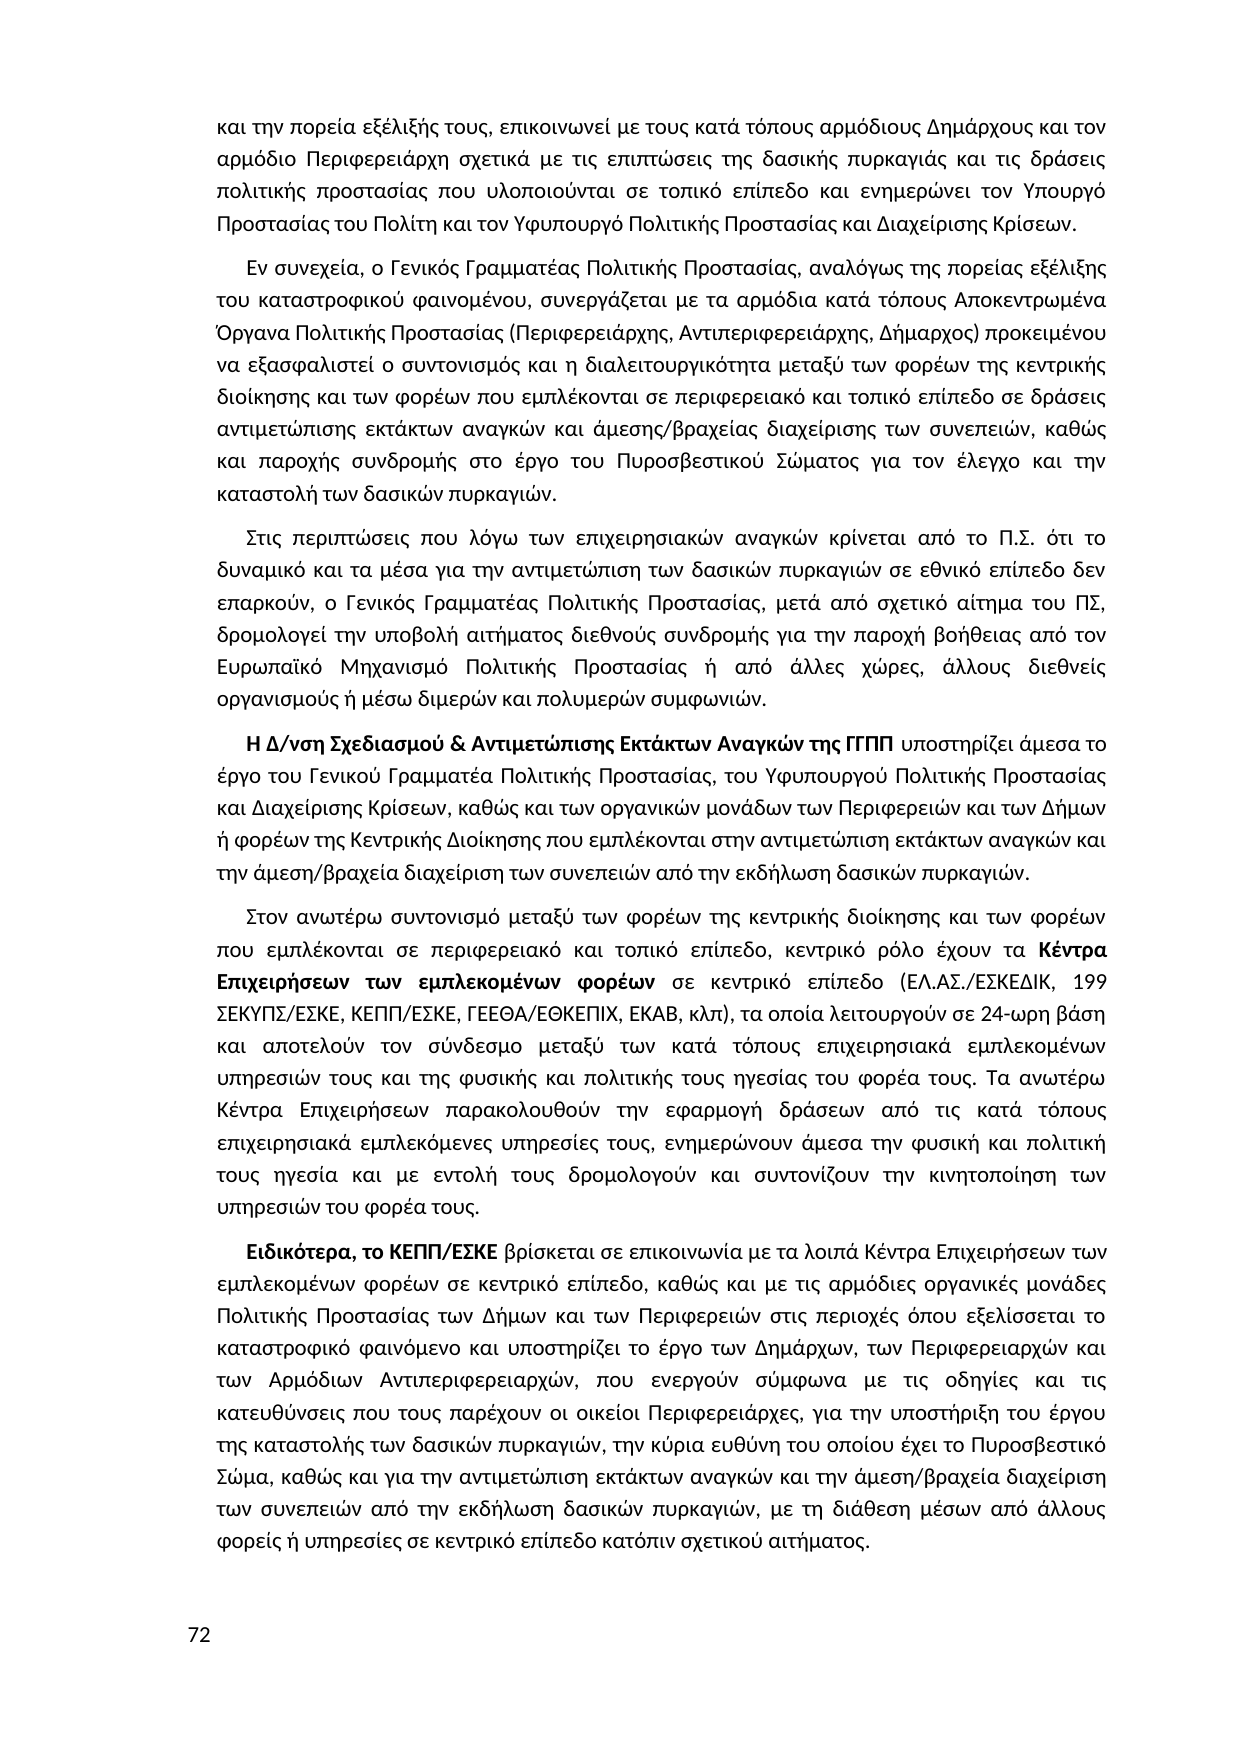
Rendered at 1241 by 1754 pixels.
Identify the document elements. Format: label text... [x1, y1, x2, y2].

text Στον ανωτέρω συντονισμό μεταξύ των φορέων της κεντρικής διοίκησης και των φορέων που εμπλέκονται σε περιφερειακό και τοπικό επίπεδο, κεντρικό ρόλο έχουν τα Κέντρα Επιχειρήσεων των εμπλεκομένων φορέων σε κεντρικό επίπεδο (ΕΛ.ΑΣ./ΕΣΚΕΔΙΚ, 199 ΣΕΚΥΠΣ/ΕΣΚΕ, ΚΕΠΠ/ΕΣΚΕ, ΓΕΕΘΑ/ΕΘΚΕΠΙΧ, ΕΚΑΒ, κλπ), τα οποία λειτουργούν σε 24-ωρη βάση και αποτελούν τον σύνδεσμο μεταξύ των κατά τόπους επιχειρησιακά εμπλεκομένων υπηρεσιών τους και της φυσικής και πολιτικής τους ηγεσίας του φορέα τους. Τα ανωτέρω Κέντρα Επιχειρήσεων παρακολουθούν την εφαρμογή δράσεων από τις κατά τόπους επιχειρησιακά εμπλεκόμενες υπηρεσίες τους, ενημερώνουν άμεσα την φυσική και πολιτική τους ηγεσία και με εντολή τους δρομολογούν και συντονίζουν την κινητοποίηση των υπηρεσιών του φορέα τους. [217, 902, 1107, 1220]
text Η Δ/νση Σχεδιασμού & Αντιμετώπισης Εκτάκτων Αναγκών της ΓΓΠΠ υποστηρίζει άμεσα το έργο του Γενικού Γραμματέα Πολιτικής Προστασίας, του Υφυπουργού Πολιτικής Προστασίας και Διαχείρισης Κρίσεων, καθώς και των οργανικών μονάδων των Περιφερειών και των Δήμων ή φορέων της Κεντρικής Διοίκησης που εμπλέκονται στην αντιμετώπιση εκτάκτων αναγκών και την άμεση/βραχεία διαχείριση των συνεπειών από την εκδήλωση δασικών πυρκαγιών. [217, 729, 1107, 886]
text Εν συνεχεία, ο Γενικός Γραμματέας Πολιτικής Προστασίας, αναλόγως της πορείας εξέλιξης του καταστροφικού φαινομένου, συνεργάζεται με τα αρμόδια κατά τόπους Αποκεντρωμένα Όργανα Πολιτικής Προστασίας (Περιφερειάρχης, Αντιπεριφερειάρχης, Δήμαρχος) προκειμένου να εξασφαλιστεί ο συντονισμός και η διαλειτουργικότητα μεταξύ των φορέων της κεντρικής διοίκησης και των φορέων που εμπλέκονται σε περιφερειακό και τοπικό επίπεδο σε δράσεις αντιμετώπισης εκτάκτων αναγκών και άμεσης/βραχείας διαχείρισης των συνεπειών, καθώς και παροχής συνδρομής στο έργο του Πυροσβεστικού Σώματος για τον έλεγχο και την καταστολή των δασικών πυρκαγιών. [217, 253, 1107, 507]
text και την πορεία εξέλιξής τους, επικοινωνεί με τους κατά τόπους αρμόδιους Δημάρχους και τον αρμόδιο Περιφερειάρχη σχετικά με τις επιπτώσεις της δασικής πυρκαγιάς και τις δράσεις πολιτικής προστασίας που υλοποιούνται σε τοπικό επίπεδο και ενημερώνει τον Υπουργό Προστασίας του Πολίτη και τον Υφυπουργό Πολιτικής Προστασίας και Διαχείρισης Κρίσεων. [217, 112, 1107, 237]
text Ειδικότερα, το ΚΕΠΠ/ΕΣΚΕ βρίσκεται σε επικοινωνία με τα λοιπά Κέντρα Επιχειρήσεων των εμπλεκομένων φορέων σε κεντρικό επίπεδο, καθώς και με τις αρμόδιες οργανικές μονάδες Πολιτικής Προστασίας των Δήμων και των Περιφερειών στις περιοχές όπου εξελίσσεται το καταστροφικό φαινόμενο και υποστηρίζει το έργο των Δημάρχων, των Περιφερειαρχών και των Αρμόδιων Αντιπεριφερειαρχών, που ενεργούν σύμφωνα με τις οδηγίες και τις κατευθύνσεις που τους παρέχουν οι οικείοι Περιφερειάρχες, για την υποστήριξη του έργου της καταστολής των δασικών πυρκαγιών, την κύρια ευθύνη του οποίου έχει το Πυροσβεστικό Σώμα, καθώς και για την αντιμετώπιση εκτάκτων αναγκών και την άμεση/βραχεία διαχείριση των συνεπειών από την εκδήλωση δασικών πυρκαγιών, με τη διάθεση μέσων από άλλους φορείς ή υπηρεσίες σε κεντρικό επίπεδο κατόπιν σχετικού αιτήματος. [217, 1237, 1107, 1554]
text Στις περιπτώσεις που λόγω των επιχειρησιακών αναγκών κρίνεται από το Π.Σ. ότι το δυναμικό και τα μέσα για την αντιμετώπιση των δασικών πυρκαγιών σε εθνικό επίπεδο δεν επαρκούν, ο Γενικός Γραμματέας Πολιτικής Προστασίας, μετά από σχετικό αίτημα του ΠΣ, δρομολογεί την υποβολή αιτήματος διεθνούς συνδρομής για την παροχή βοήθειας από τον Ευρωπαϊκό Μηχανισμό Πολιτικής Προστασίας ή από άλλες χώρες, άλλους διεθνείς οργανισμούς ή μέσω διμερών και πολυμερών συμφωνιών. [217, 523, 1107, 712]
